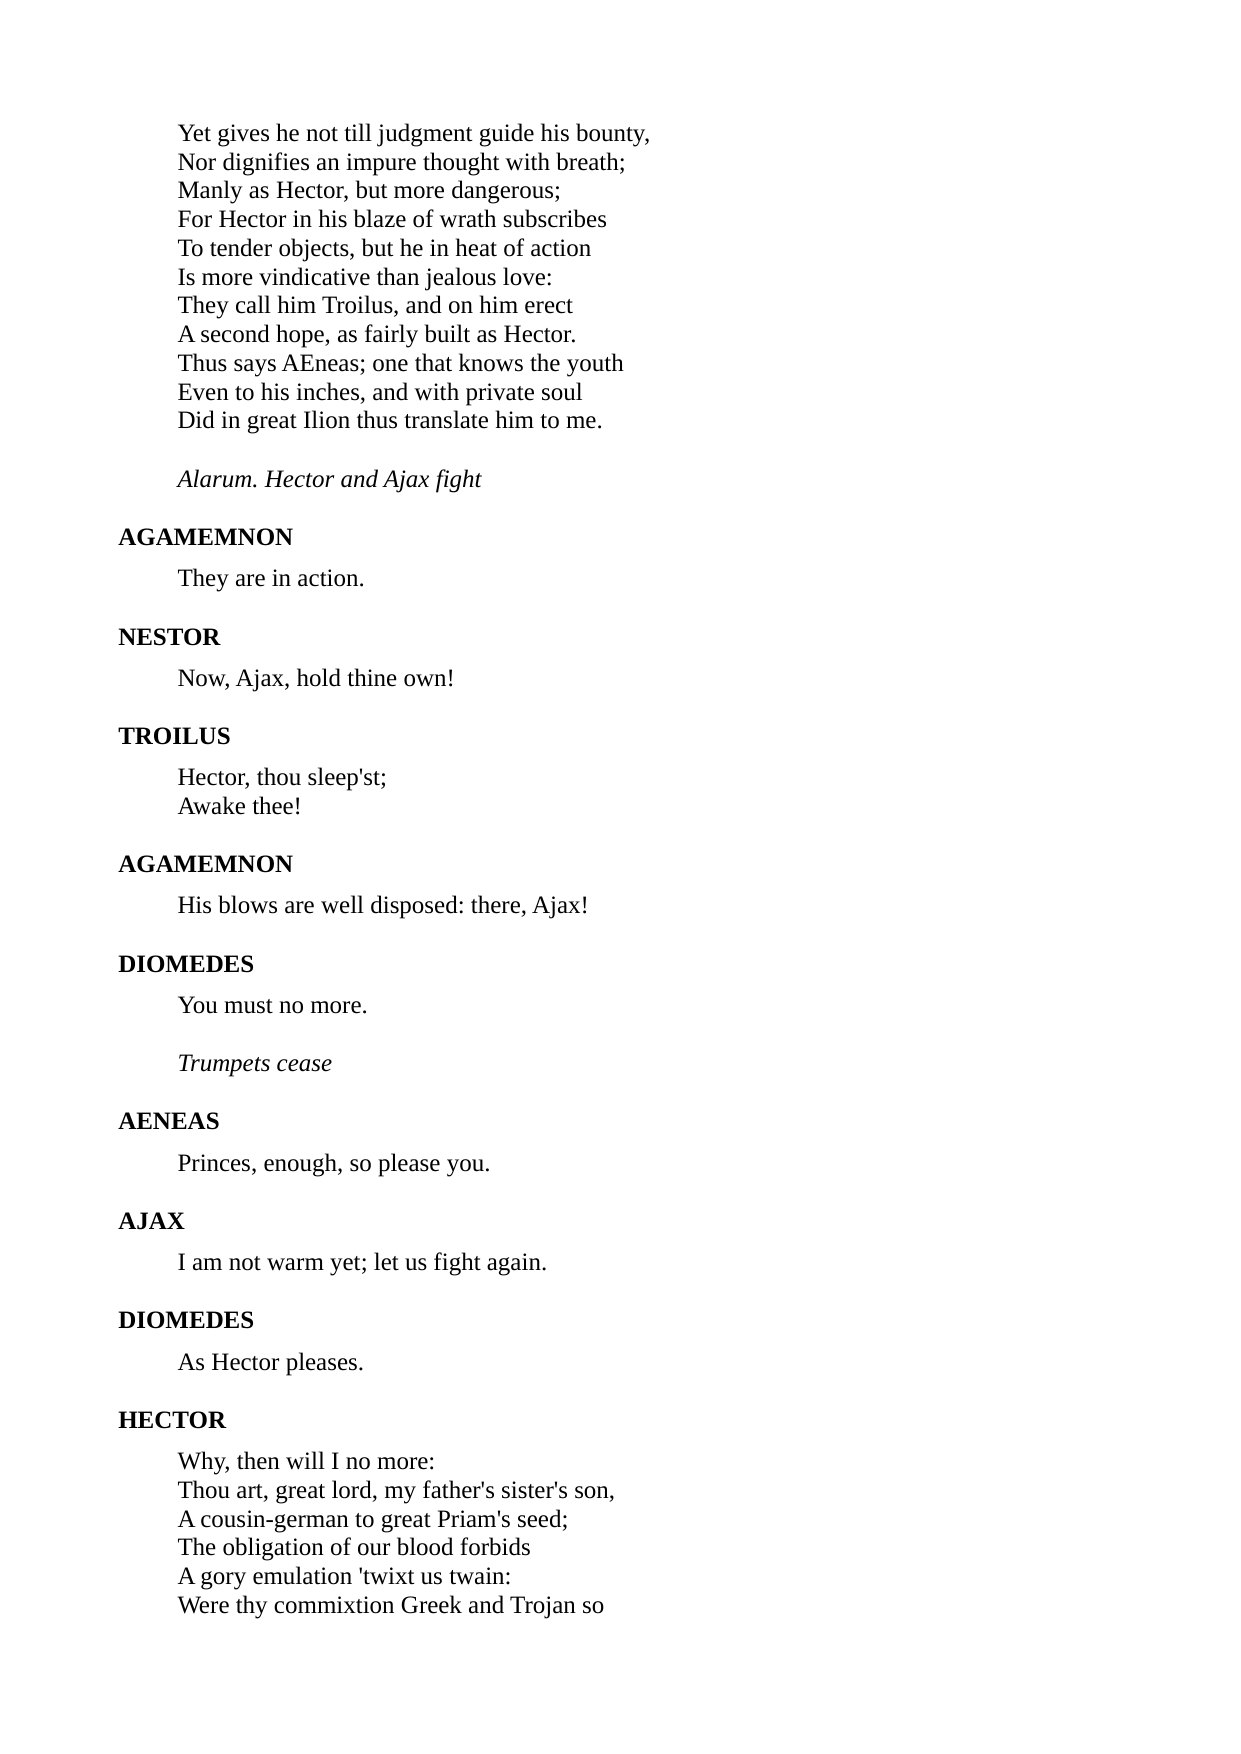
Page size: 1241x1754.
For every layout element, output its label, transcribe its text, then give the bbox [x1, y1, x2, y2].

text They are in action. [177, 563, 1063, 592]
text TROILUS [118, 721, 1122, 750]
text AJAX [118, 1206, 1122, 1235]
text DIOMEDES [118, 949, 1122, 977]
text Now, Ajax, hold thine own! [177, 663, 1063, 692]
text AGAMEMNON [118, 522, 1122, 551]
text I am not warm yet; let us fight again. [177, 1247, 1063, 1276]
text NESTOR [118, 622, 1122, 650]
text Alarum. Hector and Ajax fight [177, 464, 1063, 493]
text HECTOR [118, 1405, 1122, 1434]
text Trumpets cease [177, 1048, 1063, 1077]
text AENEAS [118, 1106, 1122, 1135]
text You must no more. [177, 990, 1063, 1019]
text Why, then will I no more: Thou art, great lord, my father's sister's son, A cousin-german to great Priam's seed; The obligation of our blood forbids A gory emulation 'twixt us twain: Were thy commixtion Greek and Trojan so [177, 1446, 1063, 1619]
text DIOMEDES [118, 1305, 1122, 1334]
text Princes, enough, so please you. [177, 1148, 1063, 1176]
text AGAMEMNON [118, 849, 1122, 878]
text Hector, thou sleep'st; Awake thee! [177, 762, 1063, 820]
text Yet gives he not till judgment guide his bounty, Nor dignifies an impure thought with breath; Manly as Hector, but more dangerous; For Hector in his blaze of wrath subscribes To tender objects, but he in heat of action Is more vindicative than jealous love: They call him Troilus, and on him erect A second hope, as fairly built as Hector. Thus says AEneas; one that knows the youth Even to his inches, and with private soul Did in great Ilion thus translate him to me. [177, 118, 1063, 434]
text As Hector pleases. [177, 1347, 1063, 1375]
text His blows are well disposed: there, Ajax! [177, 891, 1063, 919]
